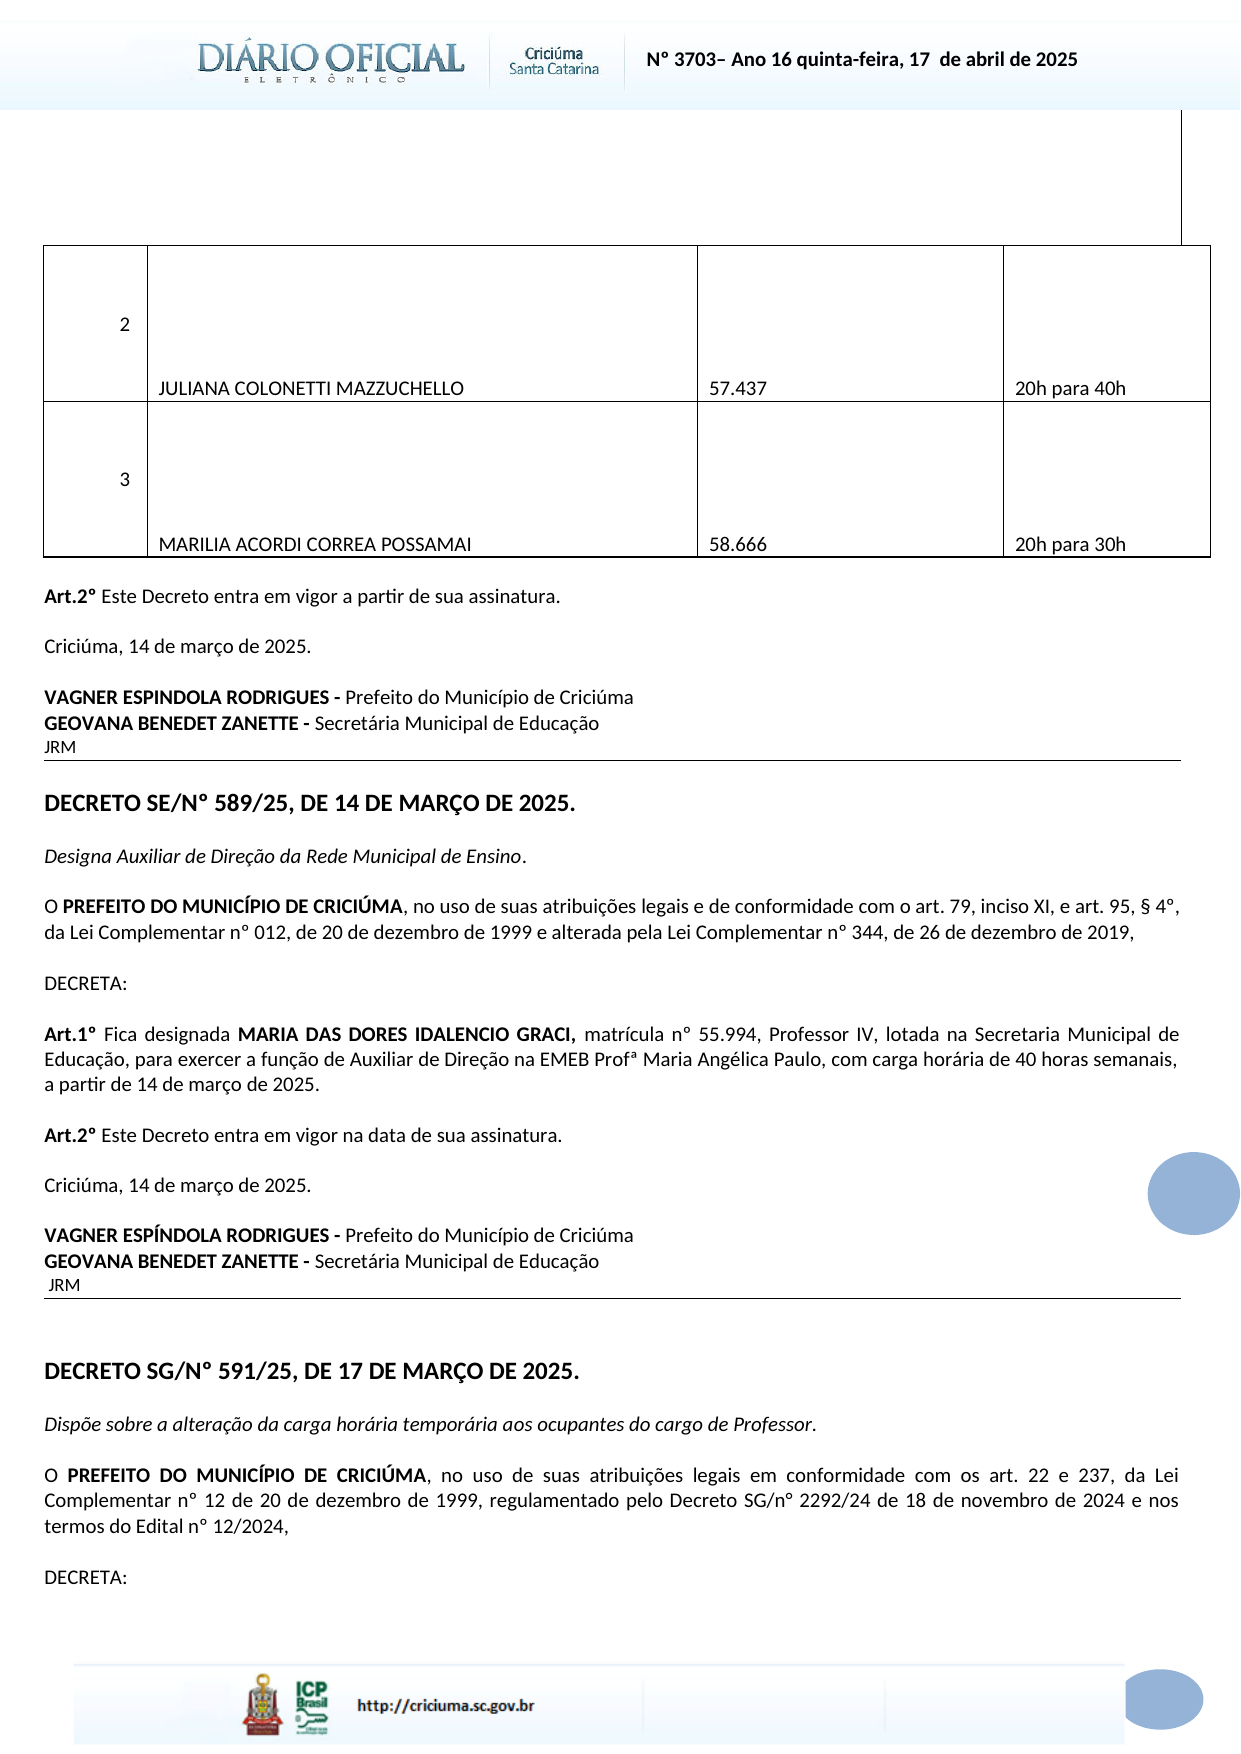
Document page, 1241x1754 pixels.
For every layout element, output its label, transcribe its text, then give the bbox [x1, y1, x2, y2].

text Art.1º Fica designada MARIA DAS DORES IDALENCIO GRACI, matrícula nº 55.994, Professor IV, lotada na Secretaria Municipal de Educação, para exercer a função de Auxiliar de Direção na EMEB Profª Maria Angélica Paulo, com carga horária de 40 horas semanais, a partir de 14 de março de 2025. [44, 1021, 1181, 1097]
table_cell 57.437 [698, 246, 1003, 401]
text Art.2º Este Decreto entra em vigor a partir de sua assinatura. [44, 583, 1181, 608]
text O PREFEITO DO MUNICÍPIO DE CRICIÚMA, no uso de suas atribuições legais em conformidade com os art. 22 e 237, da Lei Complementar nº 12 de 20 de dezembro de 1999, regulamentado pelo Decreto SG/n° 2292/24 de 18 de novembro de 2024 e nos termos do Edital nº 12/2024, [44, 1462, 1181, 1538]
text VAGNER ESPINDOLA RODRIGUES - Prefeito do Município de Criciúma [44, 684, 1181, 710]
text Designa Auxiliar de Direção da Rede Municipal de Ensino. [44, 843, 1181, 868]
table_cell 58.666 [698, 402, 1003, 556]
table_cell 3 [44, 402, 147, 556]
table_cell 2 [44, 246, 147, 401]
text Dispõe sobre a alteração da carga horária temporária aos ocupantes do cargo de Professor. [44, 1411, 1181, 1437]
table_cell 20h para 30h [1004, 402, 1210, 556]
text Criciúma, 14 de março de 2025. [44, 1172, 1153, 1197]
text GEOVANA BENEDET ZANETTE - Secretária Municipal de Educação [44, 710, 1181, 735]
text DECRETA: [44, 970, 1181, 995]
text Art.2º Este Decreto entra em vigor na data de sua assinatura. [44, 1122, 1181, 1148]
table_cell 20h para 40h [1004, 246, 1210, 401]
table_cell MARILIA ACORDI CORREA POSSAMAI [148, 402, 697, 556]
text O PREFEITO DO MUNICÍPIO DE CRICIÚMA, no uso de suas atribuições legais e de conformidade com o art. 79, inciso XI, e art. 95, § 4º, da Lei Complementar nº 012, de 20 de dezembro de 1999 e alterada pela Lei Complementar nº 344, de 26 de dezembro de 2019, [44, 894, 1181, 944]
text JRM [44, 1273, 1181, 1298]
text DECRETA: [44, 1564, 1181, 1589]
text JRM [44, 735, 1181, 760]
text GEOVANA BENEDET ZANETTE - Secretária Municipal de Educação [44, 1248, 1181, 1273]
text Criciúma, 14 de março de 2025. [44, 634, 1181, 659]
table_cell JULIANA COLONETTI MAZZUCHELLO [148, 246, 697, 401]
text DECRETO SG/Nº 591/25, DE 17 DE MARÇO DE 2025. [44, 1355, 1181, 1386]
text DECRETO SE/Nº 589/25, DE 14 DE MARÇO DE 2025. [44, 787, 1181, 817]
text VAGNER ESPÍNDOLA RODRIGUES - Prefeito do Município de Criciúma [44, 1223, 1181, 1248]
